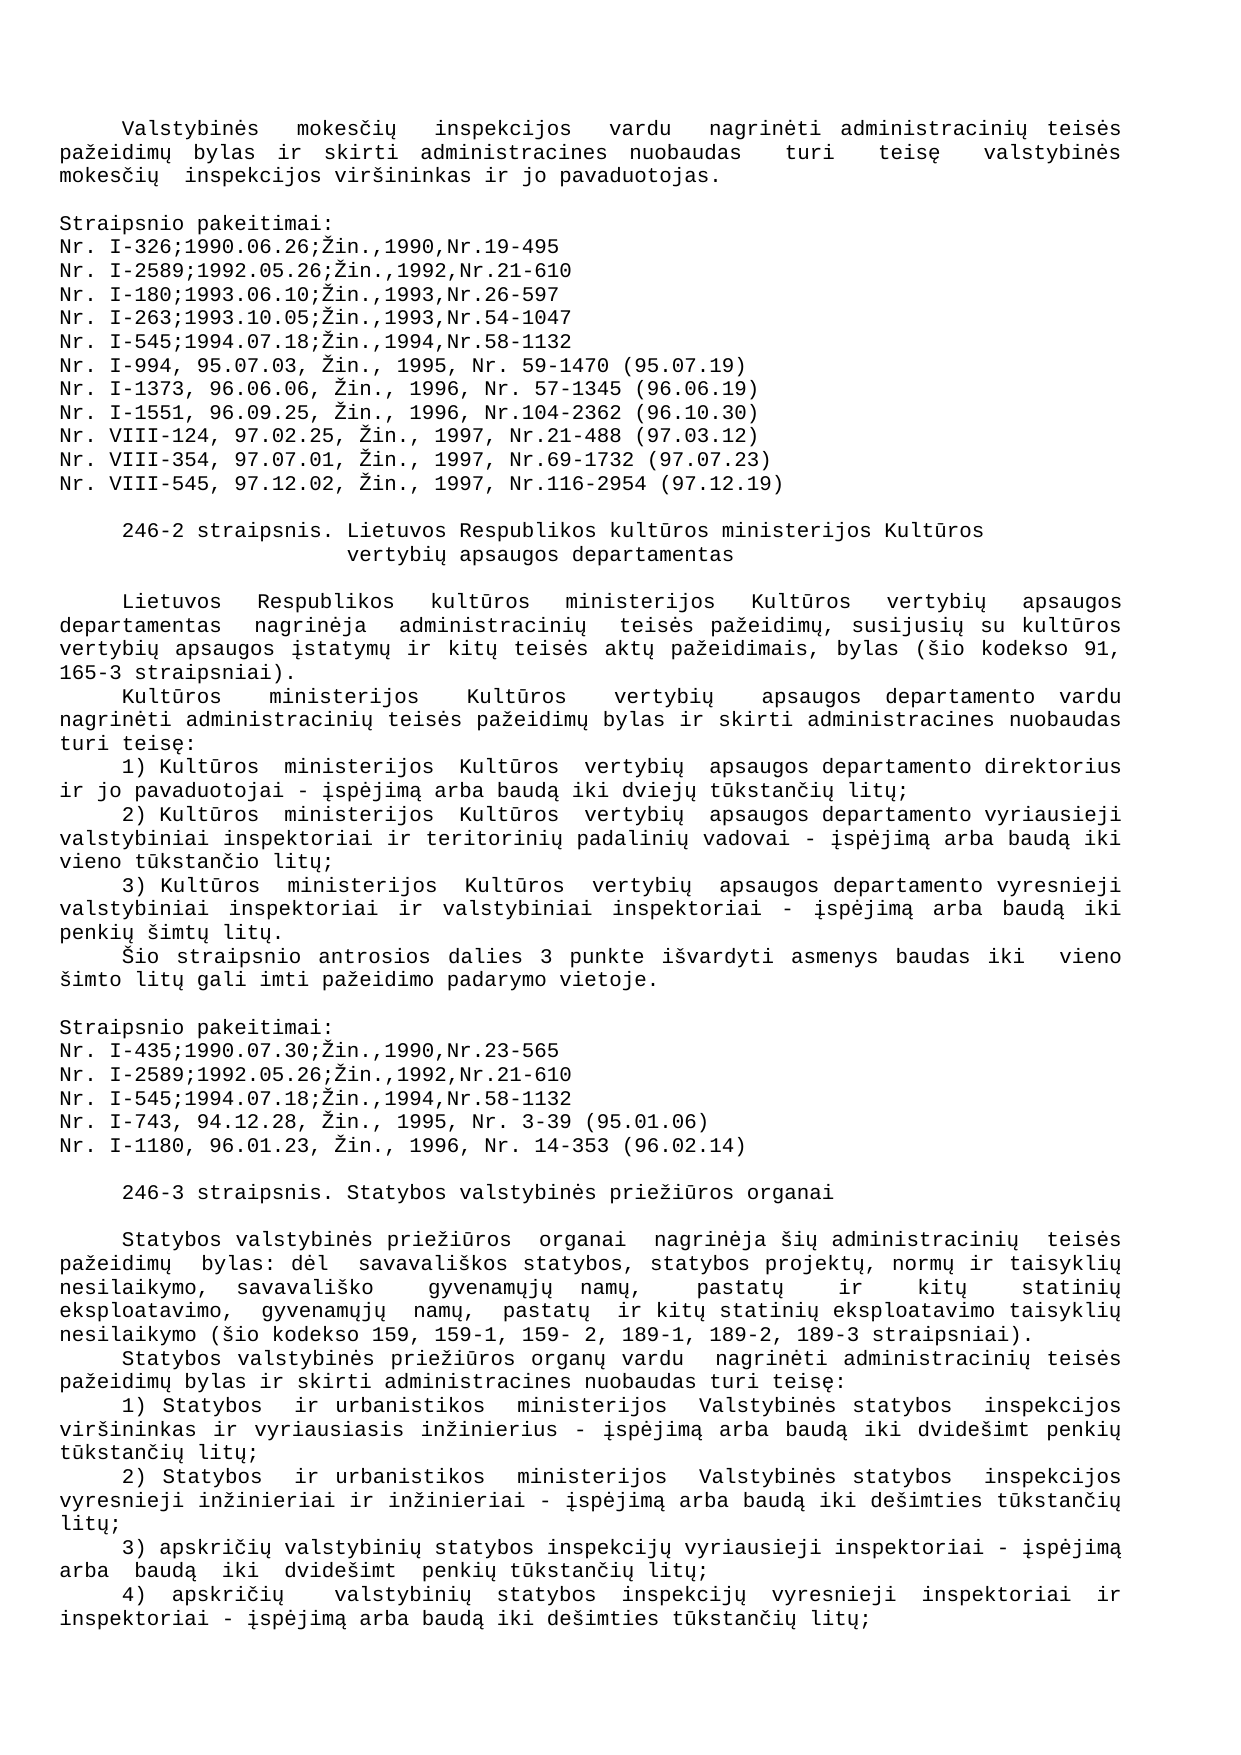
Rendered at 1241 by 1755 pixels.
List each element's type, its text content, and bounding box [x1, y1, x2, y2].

text Nr. VIII-354, 97.07.01, Žin., 1997, Nr.69-1732 (97.07.23) [59, 449, 1122, 473]
text Nr. I-1180, 96.01.23, Žin., 1996, Nr. 14-353 (96.02.14) [59, 1135, 1122, 1158]
text Lietuvos Respublikos kultūros ministerijos Kultūros vertybių apsaugos departamentas nagrinėja administracinių teisės pažeidimų, susijusių su kultūros vertybių apsaugos įstatymų ir kitų teisės aktų pažeidimais, bylas (šio kodekso 91, 165-3 straipsniai). [59, 591, 1122, 686]
text Nr. I-1551, 96.09.25, Žin., 1996, Nr.104-2362 (96.10.30) [59, 402, 1122, 426]
text Straipsnio pakeitimai: [59, 1017, 1122, 1040]
text Nr. I-743, 94.12.28, Žin., 1995, Nr. 3-39 (95.01.06) [59, 1111, 1122, 1135]
text Nr. I-180;1993.06.10;Žin.,1993,Nr.26-597 [59, 284, 1122, 307]
text Šio straipsnio antrosios dalies 3 punkte išvardyti asmenys baudas iki vieno šimto litų gali imti pažeidimo padarymo vietoje. [59, 946, 1122, 993]
text Straipsnio pakeitimai: [59, 213, 1122, 236]
text Nr. I-994, 95.07.03, Žin., 1995, Nr. 59-1470 (95.07.19) [59, 354, 1122, 378]
text Statybos valstybinės priežiūros organų vardu nagrinėti administracinių teisės pažeidimų bylas ir skirti administracines nuobaudas turi teisę: [59, 1348, 1122, 1395]
text 3) apskričių valstybinių statybos inspekcijų vyriausieji inspektoriai - įspėjimą arba baudą iki dvidešimt penkių tūkstančių litų; [59, 1537, 1122, 1584]
text 246-3 straipsnis. Statybos valstybinės priežiūros organai [59, 1182, 1122, 1206]
text Kultūros ministerijos Kultūros vertybių apsaugos departamento vardu nagrinėti administracinių teisės pažeidimų bylas ir skirti administracines nuobaudas turi teisę: [59, 686, 1122, 757]
text Nr. VIII-124, 97.02.25, Žin., 1997, Nr.21-488 (97.03.12) [59, 426, 1122, 449]
text vertybių apsaugos departamentas [59, 544, 1122, 567]
text 1) Kultūros ministerijos Kultūros vertybių apsaugos departamento direktorius ir jo pavaduotojai - įspėjimą arba baudą iki dviejų tūkstančių litų; [59, 757, 1122, 804]
text Nr. I-1373, 96.06.06, Žin., 1996, Nr. 57-1345 (96.06.19) [59, 378, 1122, 402]
text Nr. I-2589;1992.05.26;Žin.,1992,Nr.21-610 [59, 1064, 1122, 1088]
text 2) Statybos ir urbanistikos ministerijos Valstybinės statybos inspekcijos vyresnieji inžinieriai ir inžinieriai - įspėjimą arba baudą iki dešimties tūkstančių litų; [59, 1466, 1122, 1537]
text 2) Kultūros ministerijos Kultūros vertybių apsaugos departamento vyriausieji valstybiniai inspektoriai ir teritorinių padalinių vadovai - įspėjimą arba baudą iki vieno tūkstančio litų; [59, 804, 1122, 875]
text 246-2 straipsnis. Lietuvos Respublikos kultūros ministerijos Kultūros [59, 520, 1122, 544]
text Nr. VIII-545, 97.12.02, Žin., 1997, Nr.116-2954 (97.12.19) [59, 473, 1122, 496]
text 4) apskričių valstybinių statybos inspekcijų vyresnieji inspektoriai ir inspektoriai - įspėjimą arba baudą iki dešimties tūkstančių litų; [59, 1584, 1122, 1631]
text Valstybinės mokesčių inspekcijos vardu nagrinėti administracinių teisės pažeidimų bylas ir skirti administracines nuobaudas turi teisę valstybinės mokesčių inspekcijos viršininkas ir jo pavaduotojas. [59, 118, 1122, 189]
text Nr. I-2589;1992.05.26;Žin.,1992,Nr.21-610 [59, 260, 1122, 284]
text Nr. I-435;1990.07.30;Žin.,1990,Nr.23-565 [59, 1040, 1122, 1064]
text Nr. I-545;1994.07.18;Žin.,1994,Nr.58-1132 [59, 331, 1122, 354]
text Nr. I-263;1993.10.05;Žin.,1993,Nr.54-1047 [59, 307, 1122, 331]
text Nr. I-545;1994.07.18;Žin.,1994,Nr.58-1132 [59, 1088, 1122, 1111]
text Nr. I-326;1990.06.26;Žin.,1990,Nr.19-495 [59, 236, 1122, 260]
text 3) Kultūros ministerijos Kultūros vertybių apsaugos departamento vyresnieji valstybiniai inspektoriai ir valstybiniai inspektoriai - įspėjimą arba baudą iki penkių šimtų litų. [59, 875, 1122, 946]
text 1) Statybos ir urbanistikos ministerijos Valstybinės statybos inspekcijos viršininkas ir vyriausiasis inžinierius - įspėjimą arba baudą iki dvidešimt penkių tūkstančių litų; [59, 1395, 1122, 1466]
text Statybos valstybinės priežiūros organai nagrinėja šių administracinių teisės pažeidimų bylas: dėl savavališkos statybos, statybos projektų, normų ir taisyklių nesilaikymo, savavališko gyvenamųjų namų, pastatų ir kitų statinių eksploatavimo, gyvenamųjų namų, pastatų ir kitų statinių eksploatavimo taisyklių nesilaikymo (šio kodekso 159, 159-1, 159- 2, 189-1, 189-2, 189-3 straipsniai). [59, 1229, 1122, 1348]
